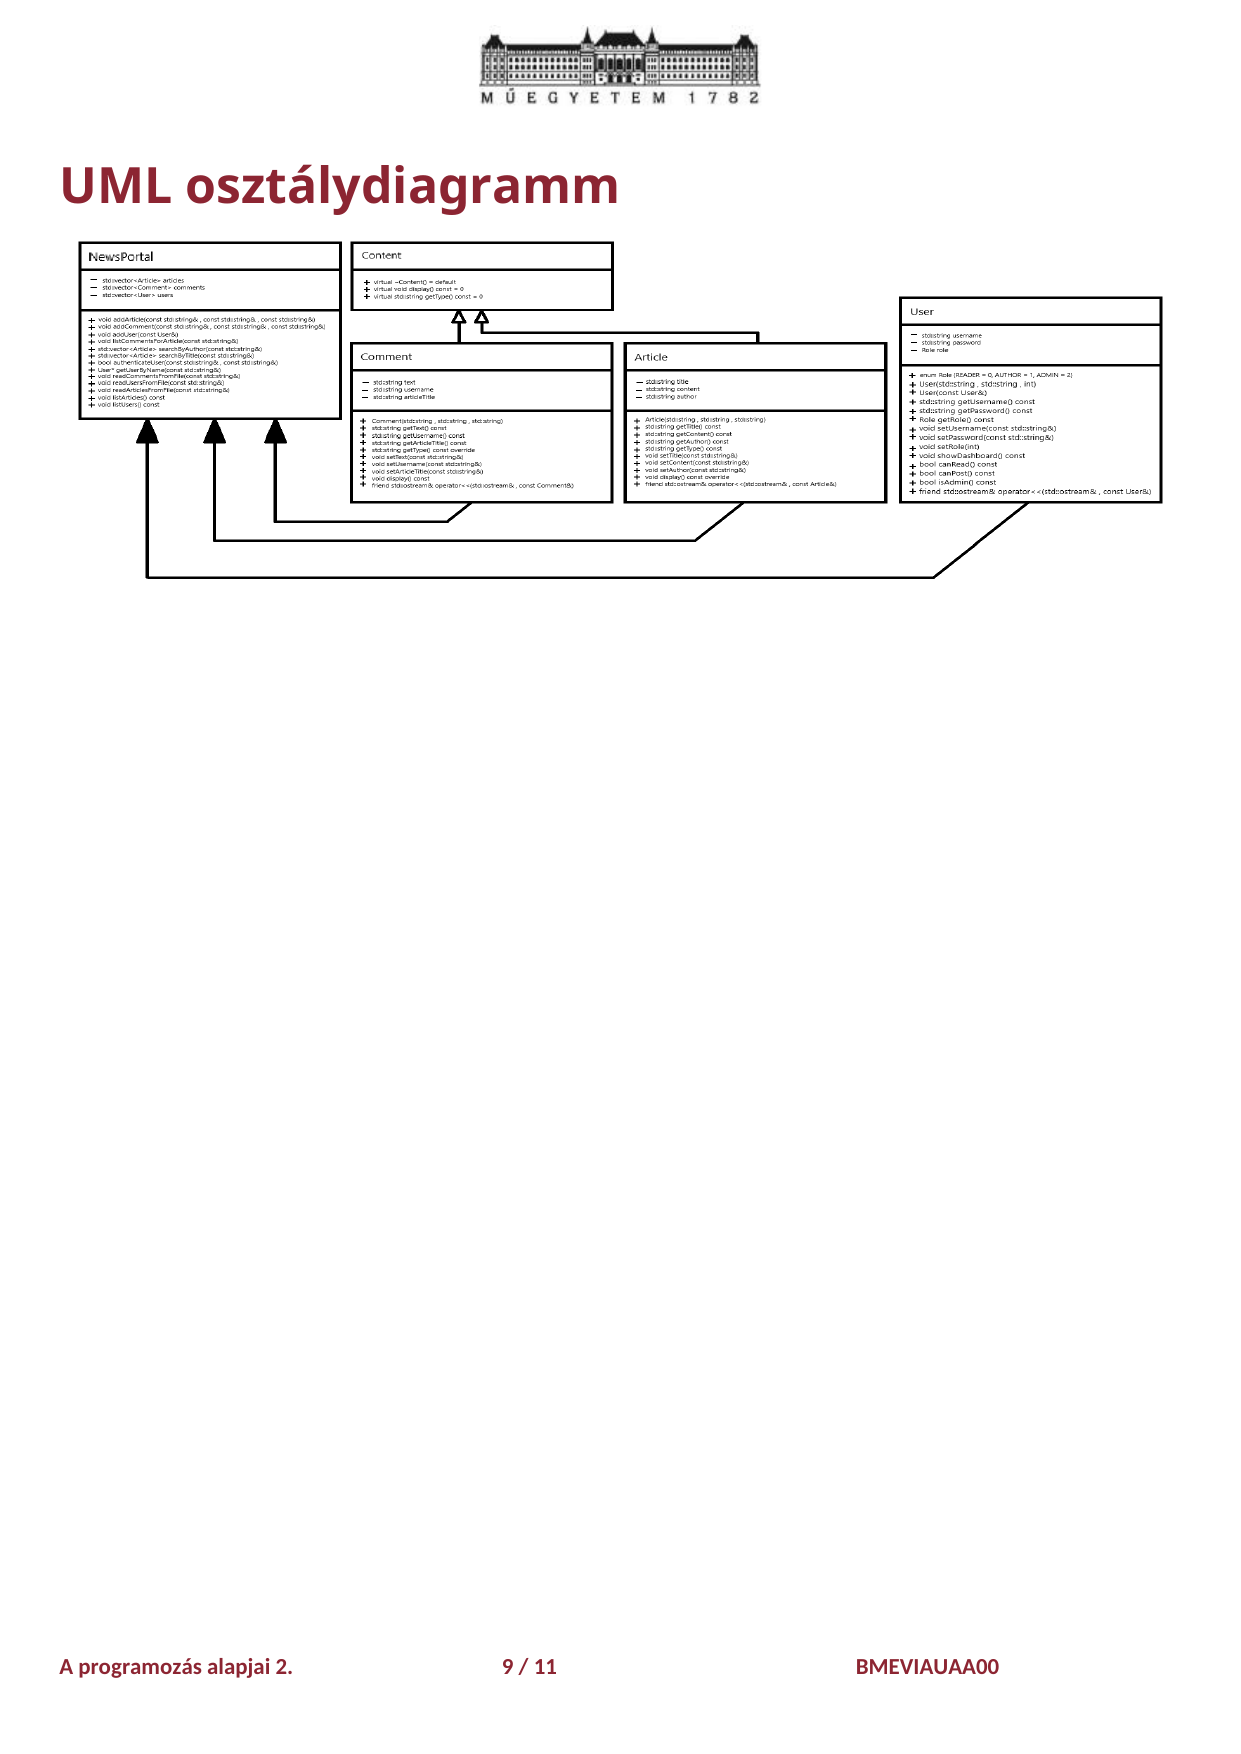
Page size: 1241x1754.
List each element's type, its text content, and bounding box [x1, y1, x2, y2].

subtitle UML osztálydiagramm [59, 150, 1181, 218]
picture [478, 25, 762, 107]
